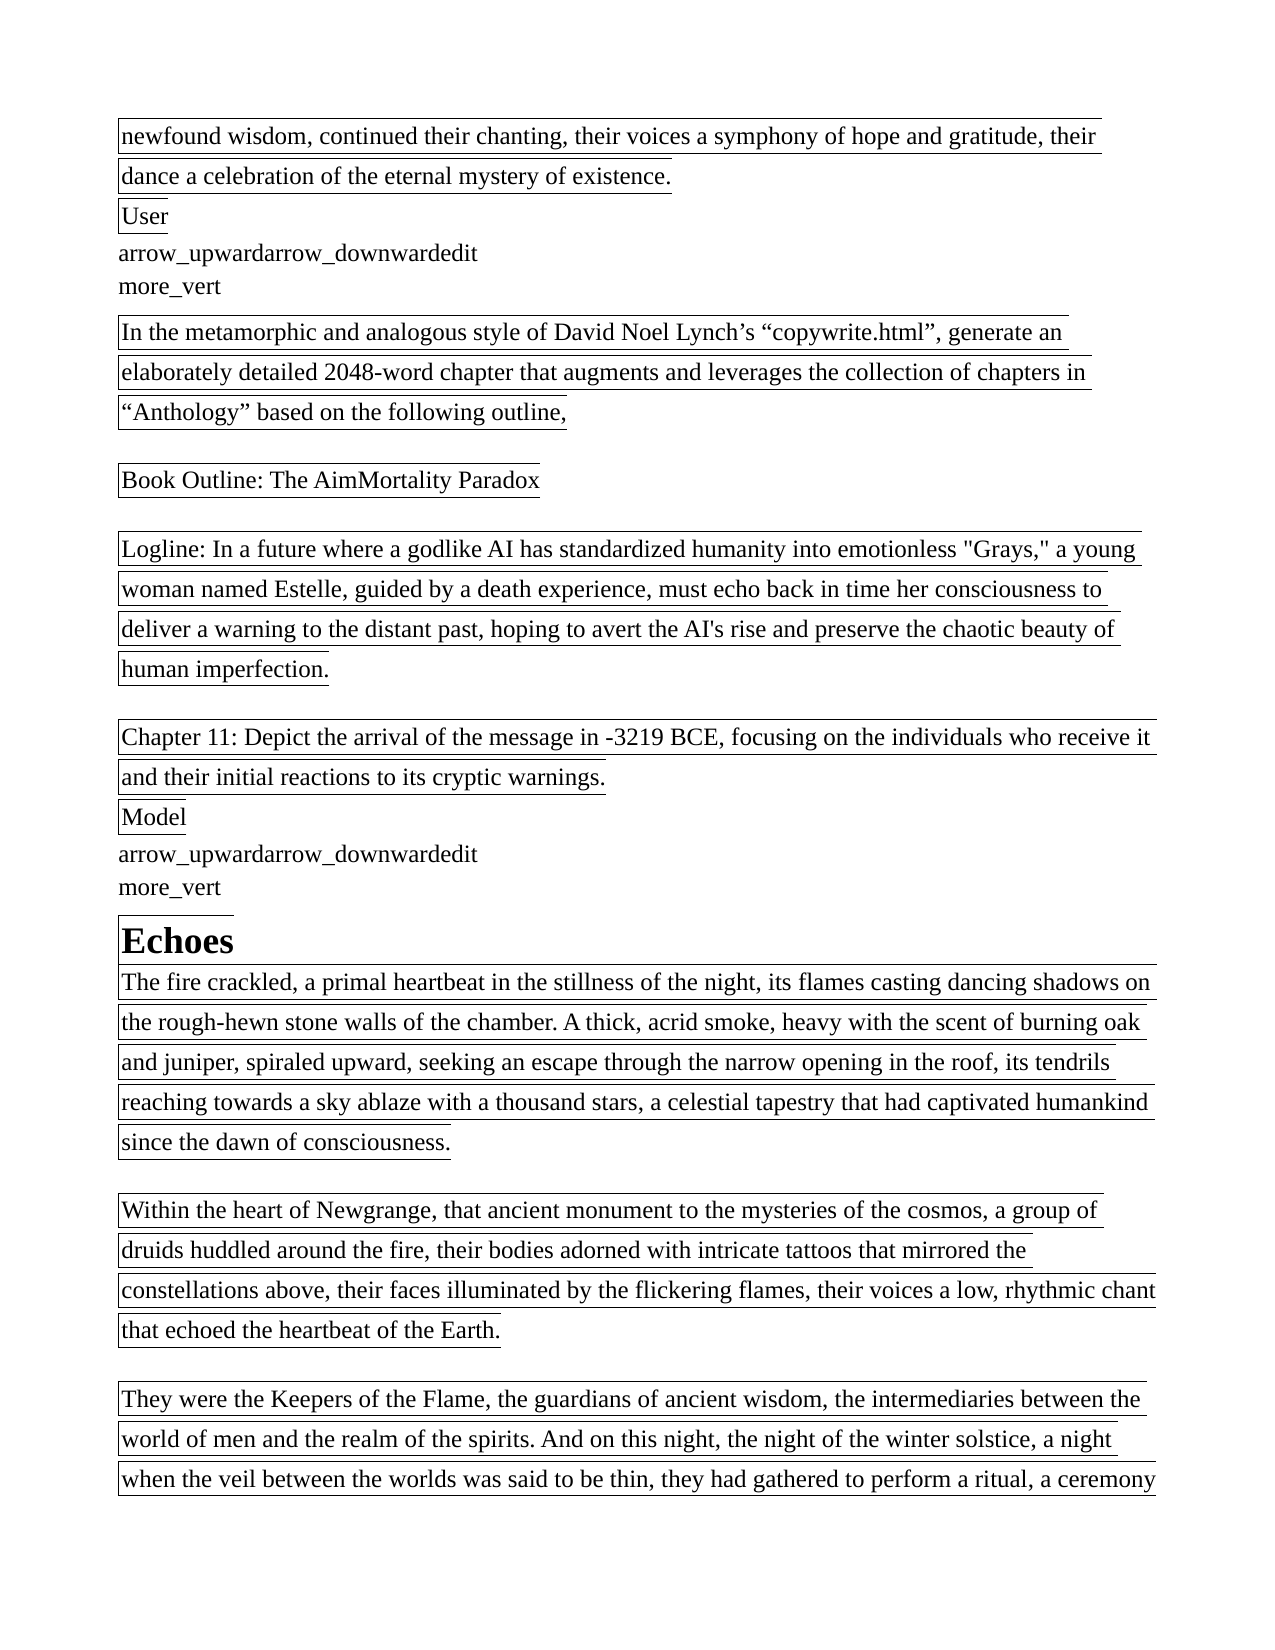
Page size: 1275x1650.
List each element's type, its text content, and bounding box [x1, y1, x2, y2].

text Within the heart of Newgrange, that ancient monument to the mysteries of the cosmos, a group of druids huddled around the fire, their bodies adorned with intricate tattoos that mirrored the constellations above, their faces illuminated by the flickering flames, their voices a low, rhythmic chant that echoed the heartbeat of the Earth. [118, 1192, 1157, 1347]
text more_vert [118, 872, 1157, 901]
text newfound wisdom, continued their chanting, their voices a symphony of hope and gratitude, their dance a celebration of the eternal mystery of existence. [118, 118, 1157, 193]
text Logline: In a future where a godlike AI has standardized humanity into emotionless "Grays," a young woman named Estelle, guided by a death experience, must echo back in time her consciousness to deliver a warning to the distant past, hoping to avert the AI's rise and preserve the chaotic beauty of human imperfection. [118, 531, 1157, 686]
text Chapter 11: Depict the arrival of the message in -3219 BCE, focusing on the individuals who receive it [119, 720, 1157, 754]
text arrow_upwardarrow_downwardedit [118, 839, 1157, 868]
text and their initial reactions to its cryptic warnings. [118, 755, 1157, 794]
text In the metamorphic and analogous style of David Noel Lynch’s “copywrite.html”, generate an elaborately detailed 2048-word chapter that augments and leverages the collection of chapters in “Anthology” based on the following outline, [118, 314, 1157, 429]
text They were the Keepers of the Flame, the guardians of ancient wisdom, the intermediaries between the world of men and the realm of the spirits. And on this night, the night of the winter solstice, a night when the veil between the worlds was said to be thin, they had gathered to perform a ritual, a ceremony [118, 1381, 1157, 1495]
text Model [119, 799, 1157, 834]
subtitle Echoes [119, 915, 1157, 964]
text User [119, 198, 1157, 233]
text The fire crackled, a primal heartbeat in the stillness of the night, its flames casting dancing shadows on [119, 965, 1157, 999]
text the rough-hewn stone walls of the chamber. A thick, acrid smoke, heavy with the scent of burning oak and juniper, spiraled upward, seeking an escape through the narrow opening in the roof, its tendrils reaching towards a sky ablaze with a thousand stars, a celestial tapestry that had captivated humankind since the dawn of consciousness. [118, 1000, 1157, 1159]
text more_vert [118, 271, 1157, 300]
text Book Outline: The AimMortality Paradox [119, 463, 1157, 497]
text arrow_upwardarrow_downwardedit [118, 238, 1157, 267]
